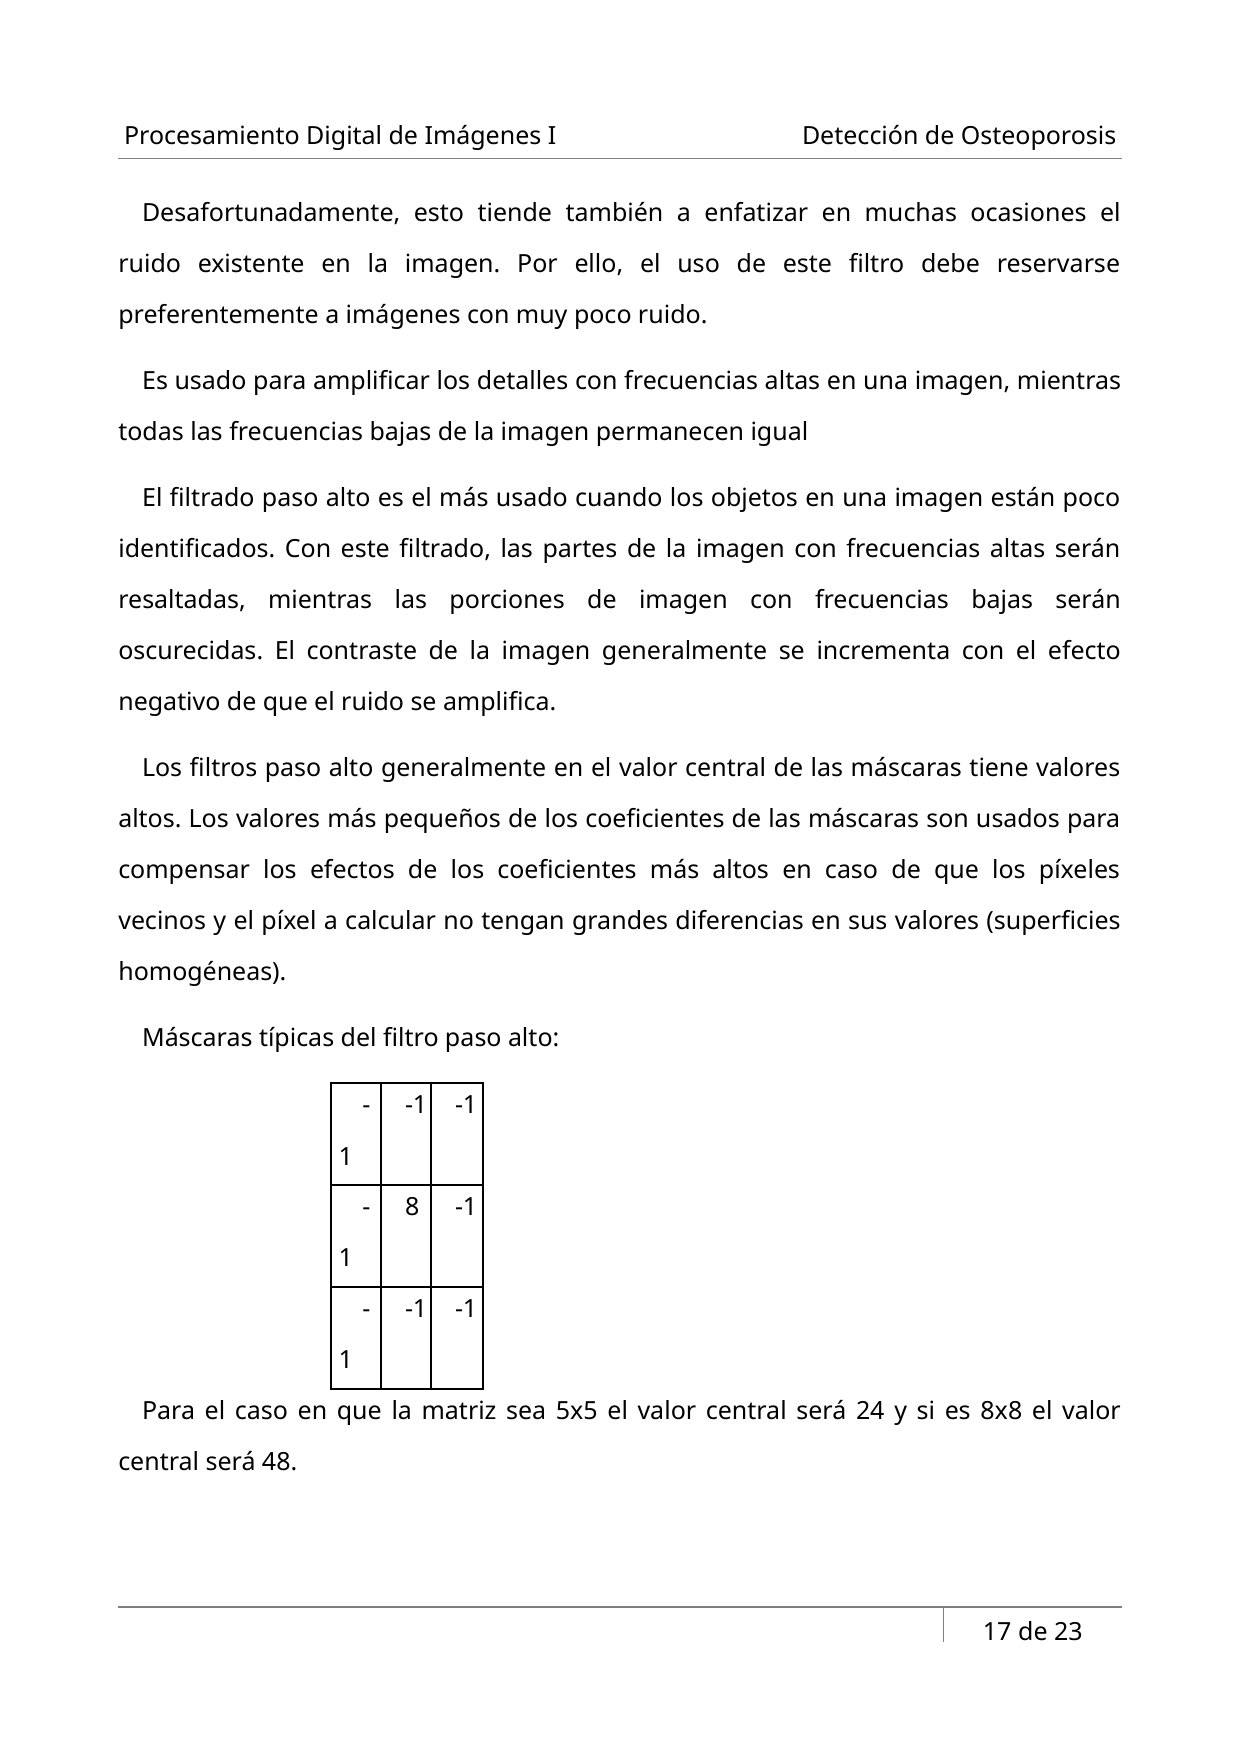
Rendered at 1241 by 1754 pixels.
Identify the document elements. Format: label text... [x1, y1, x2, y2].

table_header -1 [332, 1084, 380, 1184]
table_cell -1 [432, 1186, 482, 1286]
table_header -1 [382, 1084, 430, 1184]
text Los filtros paso alto generalmente en el valor central de las máscaras tiene valores altos. Los valores más pequeños de los coeficientes de las máscaras son usados para compensar los efectos de los coeficientes más altos en caso de que los píxeles vecinos y el píxel a calcular no tengan grandes diferencias en sus valores (superficies homogéneas). [118, 749, 1122, 988]
text Es usado para amplificar los detalles con frecuencias altas en una imagen, mientras todas las frecuencias bajas de la imagen permanecen igual [118, 363, 1122, 448]
table_cell 8 [382, 1186, 430, 1286]
text El filtrado paso alto es el más usado cuando los objetos en una imagen están poco identificados. Con este filtrado, las partes de la imagen con frecuencias altas serán resaltadas, mientras las porciones de imagen con frecuencias bajas serán oscurecidas. El contraste de la imagen generalmente se incrementa con el efecto negativo de que el ruido se amplifica. [118, 479, 1122, 718]
table_cell -1 [332, 1186, 380, 1286]
table_cell -1 [432, 1288, 482, 1388]
table_cell -1 [332, 1288, 380, 1388]
text Para el caso en que la matriz sea 5x5 el valor central será 24 y si es 8x8 el valor central será 48. [118, 1393, 1122, 1478]
text Desafortunadamente, esto tiende también a enfatizar en muchas ocasiones el ruido existente en la imagen. Por ello, el uso de este filtro debe reservarse preferentemente a imágenes con muy poco ruido. [118, 195, 1122, 331]
text Máscaras típicas del filtro paso alto: [118, 1019, 1122, 1053]
table_header -1 [432, 1084, 482, 1184]
table_cell -1 [382, 1288, 430, 1388]
